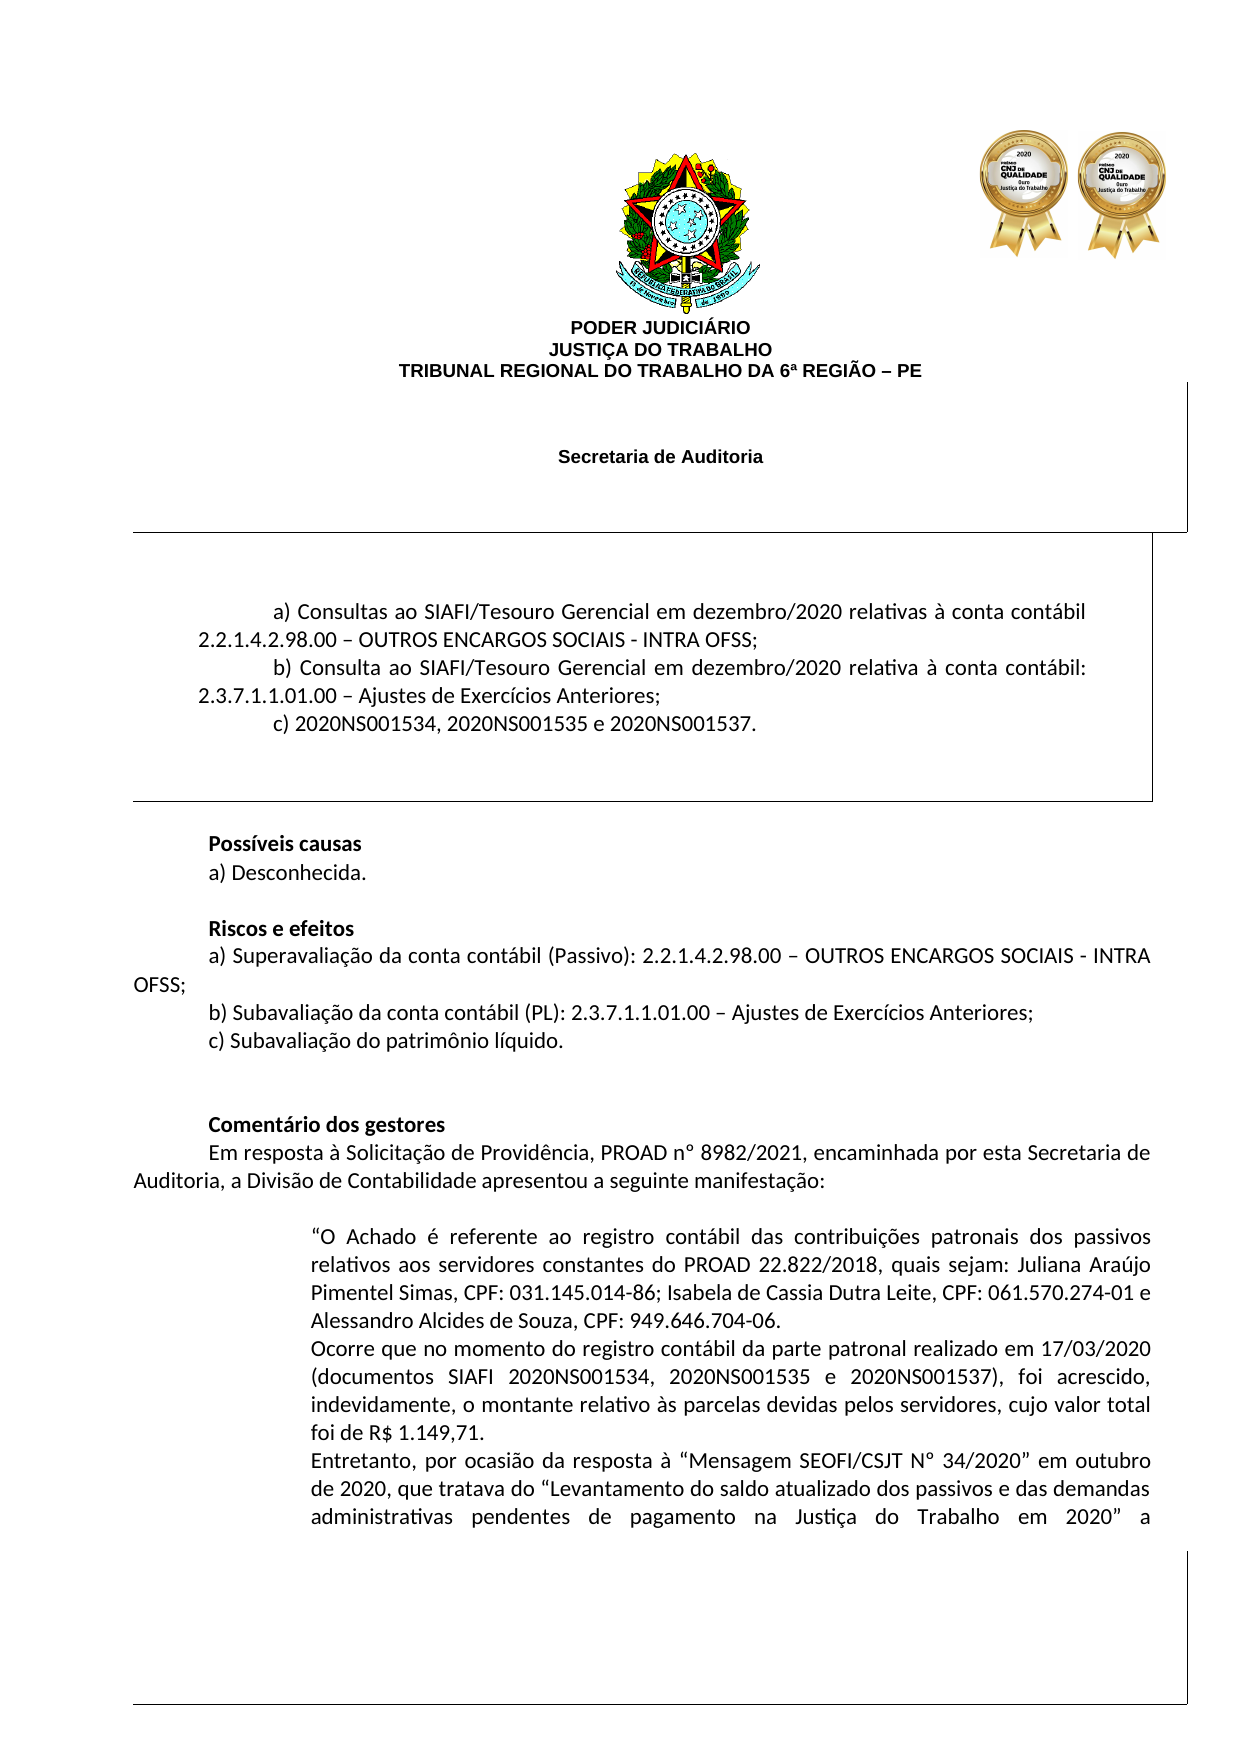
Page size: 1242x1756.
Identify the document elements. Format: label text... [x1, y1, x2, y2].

text Possíveis causas [133, 829, 1152, 858]
text a) Superavaliação da conta contábil (Passivo): 2.2.1.4.2.98.00 – OUTROS ENCARGOS SOCIAIS - INTRA OFSS; [133, 942, 1152, 998]
text b) Consulta ao SIAFI/Tesouro Gerencial em dezembro/2020 relativa à conta contábil: 2.3.7.1.1.01.00 – Ajustes de Exercícios Anteriores; [133, 653, 1152, 709]
text a) Desconhecida. [133, 858, 1152, 886]
text Comentário dos gestores [133, 1110, 1152, 1138]
text c) Subavaliação do patrimônio líquido. [133, 1026, 1152, 1054]
text a) Consultas ao SIAFI/Tesouro Gerencial em dezembro/2020 relativas à conta contábil 2.2.1.4.2.98.00 – OUTROS ENCARGOS SOCIAIS - INTRA OFSS; [133, 532, 1152, 653]
text Entretanto, por ocasião da resposta à “Mensagem SEOFI/CSJT Nº 34/2020” em outubro de 2020, que tratava do “Levantamento do saldo atualizado dos passivos e das demandas administrativas pendentes de pagamento na Justiça do Trabalho em 2020” a [311, 1446, 1152, 1530]
text Ocorre que no momento do registro contábil da parte patronal realizado em 17/03/2020 (documentos SIAFI 2020NS001534, 2020NS001535 e 2020NS001537), foi acrescido, indevidamente, o montante relativo às parcelas devidas pelos servidores, cujo valor total foi de R$ 1.149,71. [311, 1334, 1152, 1446]
text c) 2020NS001534, 2020NS001535 e 2020NS001537. [133, 709, 1152, 801]
text “O Achado é referente ao registro contábil das contribuições patronais dos passivos relativos aos servidores constantes do PROAD 22.822/2018, quais sejam: Juliana Araújo Pimentel Simas, CPF: 031.145.014-86; Isabela de Cassia Dutra Leite, CPF: 061.570.274-01 e Alessandro Alcides de Souza, CPF: 949.646.704-06. [311, 1222, 1152, 1334]
text Riscos e efeitos [133, 914, 1152, 942]
text b) Subavaliação da conta contábil (PL): 2.3.7.1.1.01.00 – Ajustes de Exercícios Anteriores; [133, 998, 1152, 1026]
text Em resposta à Solicitação de Providência, PROAD nº 8982/2021, encaminhada por esta Secretaria de Auditoria, a Divisão de Contabilidade apresentou a seguinte manifestação: [133, 1138, 1152, 1194]
